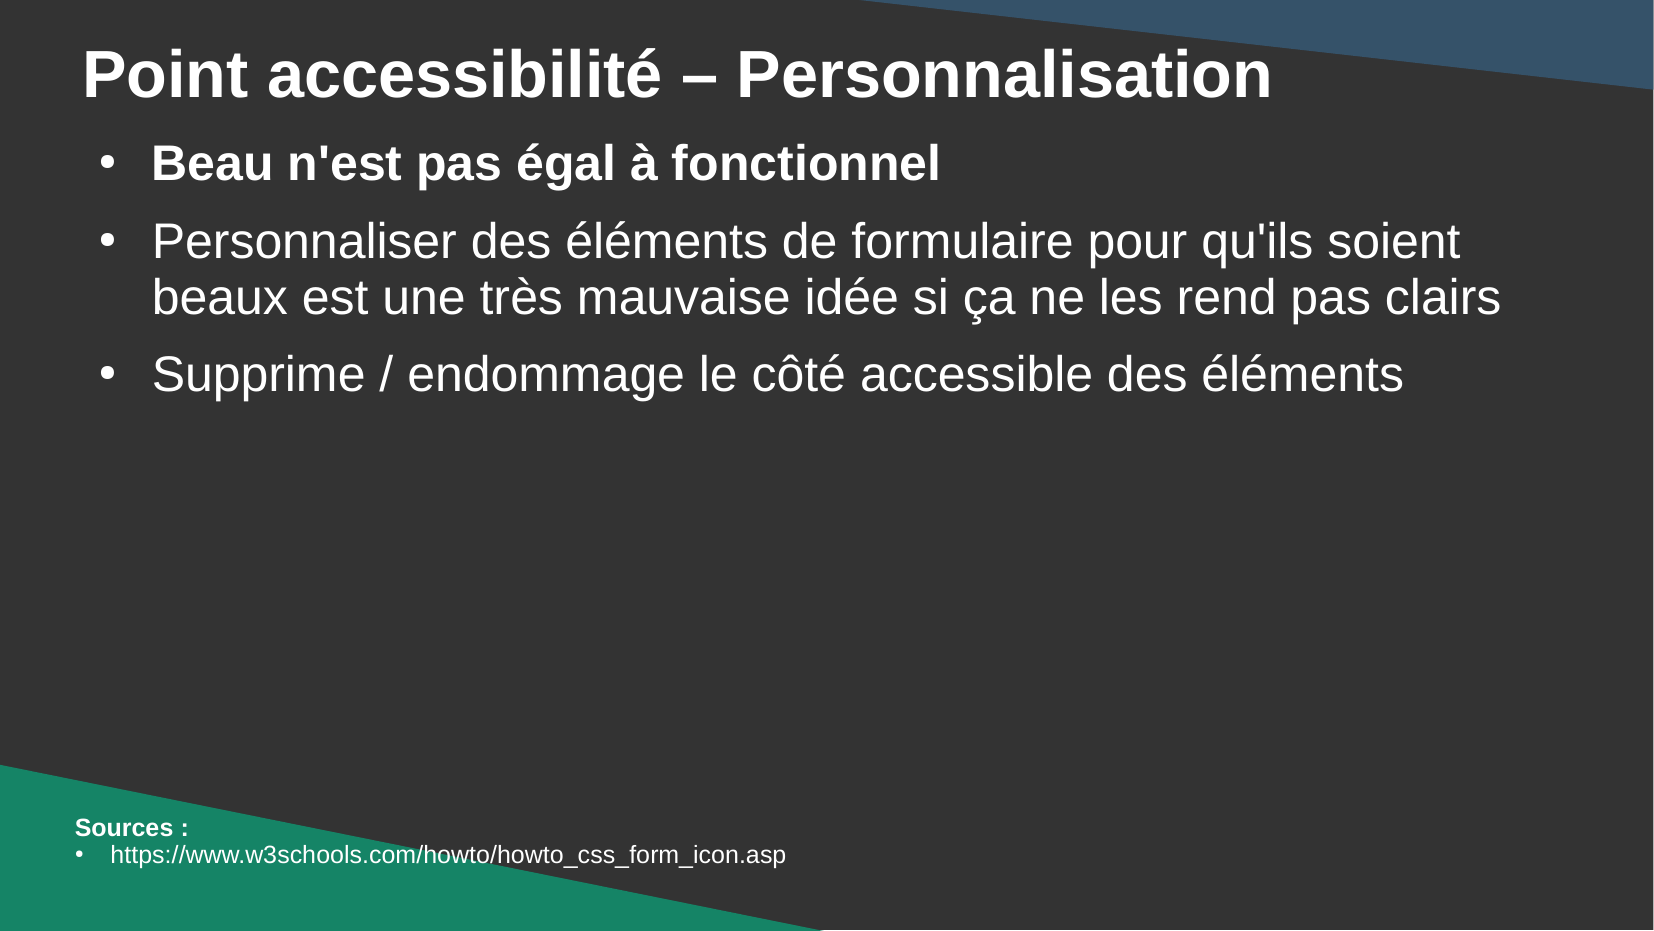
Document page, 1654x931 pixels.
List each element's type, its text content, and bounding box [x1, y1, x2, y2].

title Point accessibilité – Personnalisation [82, 37, 1571, 122]
text_box [0, 764, 824, 931]
text_box Sources : https://www.w3schools.com/howto/howto_css_form_icon.asp [60, 805, 1546, 919]
list Beau n'est pas égal à fonctionnel Personnaliser des éléments de formulaire pour qu'ils soient beaux est une très mauvaise idée si ça ne les rend pas clairs Supprime / endommage le côté accessible des éléments [80, 135, 1605, 438]
text_box [859, 0, 1654, 90]
